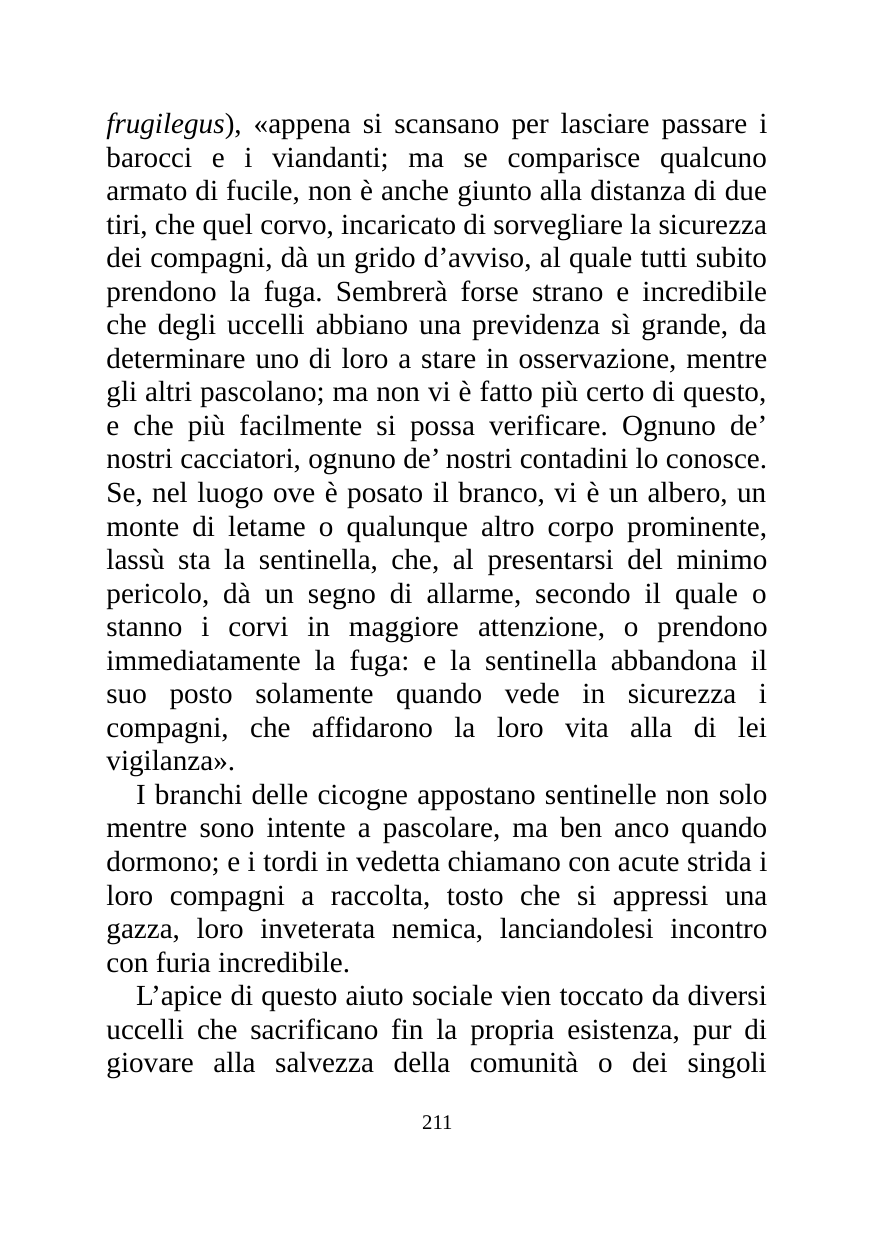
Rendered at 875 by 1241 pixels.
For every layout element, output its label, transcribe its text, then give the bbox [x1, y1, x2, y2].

text frugilegus), «appena si scansano per lasciare passare i barocci e i viandanti; ma se comparisce qualcuno armato di fucile, non è anche giunto alla distanza di due tiri, che quel corvo, incaricato di sorvegliare la sicurezza dei compagni, dà un grido d’avviso, al quale tutti subito prendono la fuga. Sembrerà forse strano e incredibile che degli uccelli abbiano una previdenza sì grande, da determinare uno di loro a stare in osservazione, mentre gli altri pascolano; ma non vi è fatto più certo di questo, e che più facilmente si possa verificare. Ognuno de’ nostri cacciatori, ognuno de’ nostri contadini lo conosce. Se, nel luogo ove è posato il branco, vi è un albero, un monte di letame o qualunque altro corpo prominente, lassù sta la sentinella, che, al presentarsi del minimo pericolo, dà un segno di allarme, secondo il quale o stanno i corvi in maggiore attenzione, o prendono immediatamente la fuga: e la sentinella abbandona il suo posto solamente quando vede in sicurezza i compagni, che affidarono la loro vita alla di lei vigilanza». [106, 106, 768, 777]
text I branchi delle cicogne appostano sentinelle non solo mentre sono intente a pascolare, ma ben anco quando dormono; e i tordi in vedetta chiamano con acute strida i loro compagni a raccolta, tosto che si appressi una gazza, loro inveterata nemica, lanciandolesi incontro con furia incredibile. [106, 777, 768, 978]
text L’apice di questo aiuto sociale vien toccato da diversi uccelli che sacrificano fin la propria esistenza, pur di giovare alla salvezza della comunità o dei singoli [106, 978, 768, 1079]
